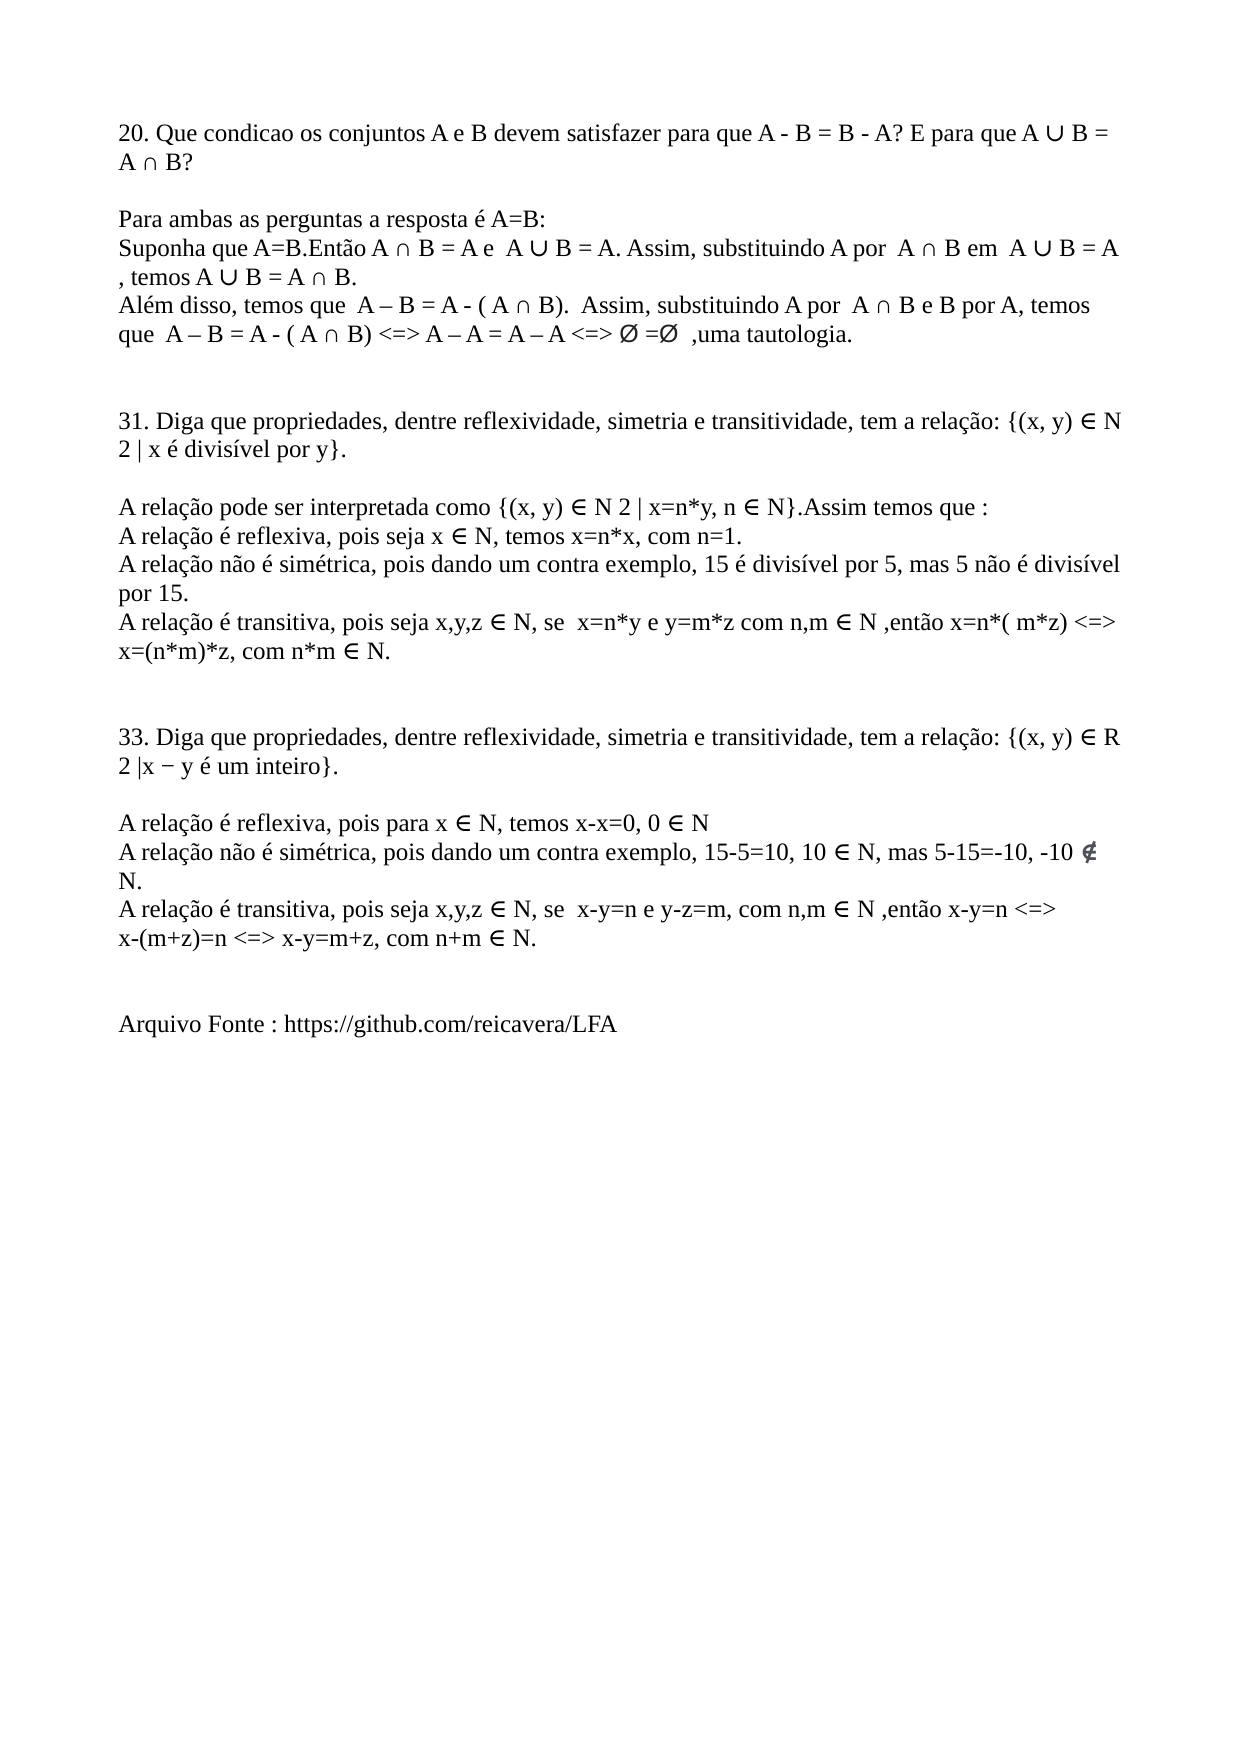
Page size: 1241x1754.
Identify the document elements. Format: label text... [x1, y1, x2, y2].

text 20. Que condicao os conjuntos A e B devem satisfazer para que A - B = B - A? E para que A ∪ B = A ∩ B? [118, 118, 1122, 176]
text 31. Diga que propriedades, dentre reflexividade, simetria e transitividade, tem a relação: {(x, y) ∈ N 2 | x é divisível por y}. [118, 406, 1122, 463]
text Para ambas as perguntas a resposta é A=B: [118, 204, 1122, 233]
text A relação é reflexiva, pois para x ∈ N, temos x-x=0, 0 ∈ N [118, 808, 1122, 837]
text x=(n*m)*z, com n*m ∈ N. [118, 636, 1122, 664]
text A relação é reflexiva, pois seja x ∈ N, temos x=n*x, com n=1. [118, 521, 1122, 549]
text A relação não é simétrica, pois dando um contra exemplo, 15 é divisível por 5, mas 5 não é divisível por 15. [118, 549, 1122, 607]
text x-(m+z)=n <=> x-y=m+z, com n+m ∈ N. [118, 923, 1122, 952]
text A relação pode ser interpretada como {(x, y) ∈ N 2 | x=n*y, n ∈ N}.Assim temos que : [118, 492, 1122, 521]
text 33. Diga que propriedades, dentre reflexividade, simetria e transitividade, tem a relação: {(x, y) ∈ R 2 |x − y é um inteiro}. [118, 722, 1122, 779]
text A relação não é simétrica, pois dando um contra exemplo, 15-5=10, 10 ∈ N, mas 5-15=-10, -10 ∉ N. [118, 837, 1122, 894]
text A relação é transitiva, pois seja x,y,z ∈ N, se x-y=n e y-z=m, com n,m ∈ N ,então x-y=n <=> [118, 894, 1122, 923]
text Suponha que A=B.Então A ∩ B = A e A ∪ B = A. Assim, substituindo A por A ∩ B em A ∪ B = A , temos A ∪ B = A ∩ B. [118, 233, 1122, 291]
text Arquivo Fonte : https://github.com/reicavera/LFA [118, 1009, 1122, 1038]
text A relação é transitiva, pois seja x,y,z ∈ N, se x=n*y e y=m*z com n,m ∈ N ,então x=n*( m*z) <=> [118, 607, 1122, 636]
text Além disso, temos que A – B = A - ( A ∩ B). Assim, substituindo A por A ∩ B e B por A, temos que A – B = A - ( A ∩ B) <=> A – A = A – A <=> Ø =Ø ,uma tautologia. [118, 291, 1122, 348]
